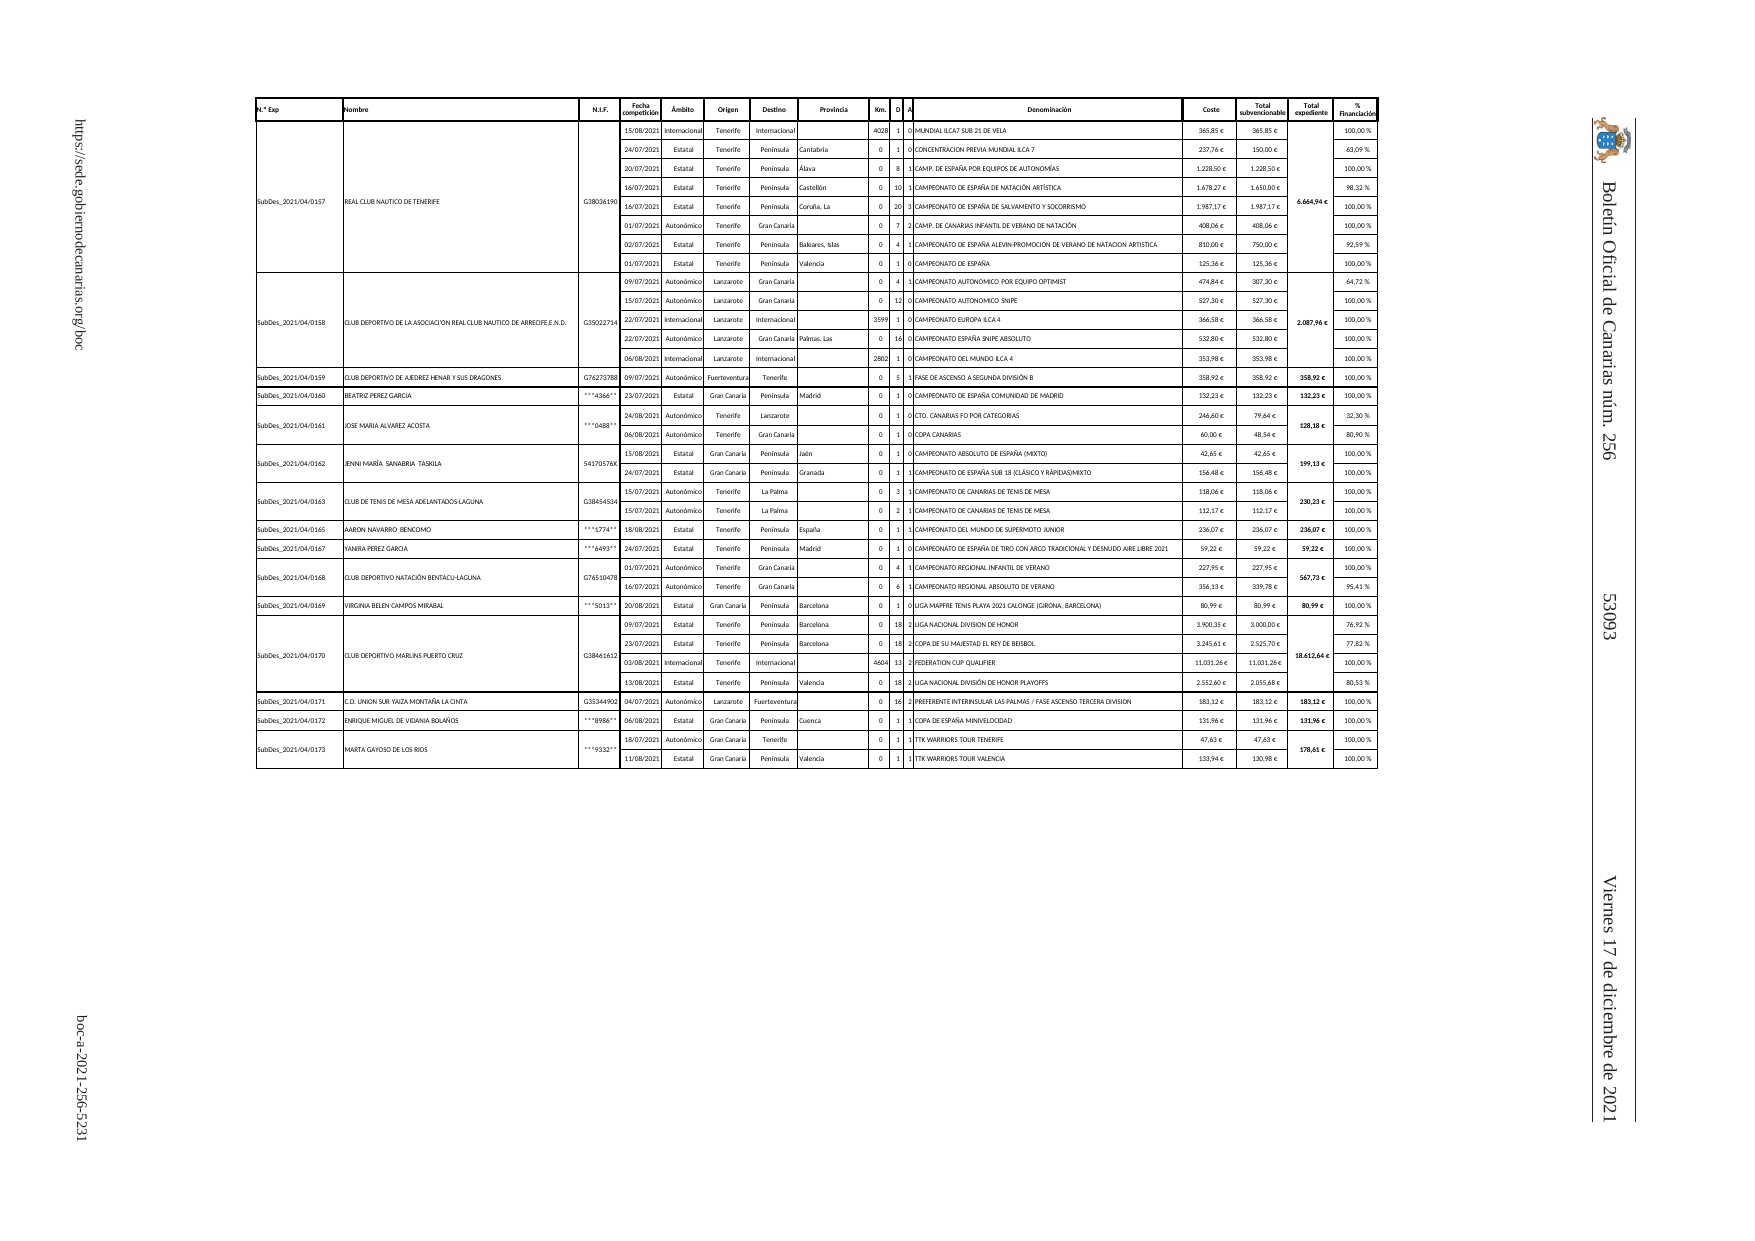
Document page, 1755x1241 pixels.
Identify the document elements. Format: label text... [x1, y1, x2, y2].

table_cell 408,06 € [1237, 216, 1287, 234]
table_cell 18/08/2021 [621, 521, 661, 539]
table_cell C.D. UNION SUR YAIZA MONTAÑA LA CINTA [344, 693, 578, 710]
table_cell SubDes_2021/04/0171 [257, 693, 343, 710]
table_cell Estatal [662, 388, 703, 405]
table_cell Estatal [662, 635, 703, 653]
table_cell Autonómico [662, 330, 703, 348]
table_cell 0 [869, 483, 889, 501]
table_cell LIGA NACIONAL DIVISION DE HONOR [914, 616, 1182, 634]
table_cell [798, 578, 868, 596]
table_cell G38461612 [579, 616, 619, 691]
table_cell 365,85 € [1183, 122, 1236, 138]
table_cell 5 [890, 368, 903, 386]
table_cell 11.031,26 € [1183, 654, 1236, 672]
table_cell [798, 273, 868, 291]
table_cell Estatal [662, 178, 703, 196]
table_cell Palmas, Las [798, 330, 868, 348]
table_cell 131,96 € [1237, 711, 1287, 729]
table_cell CAMPEONATO DE ESPAÑA DE TIRO CON ARCO TRADICIONAL Y DESNUDO AIRE LIBRE 2021 [914, 540, 1182, 558]
table_cell Estatal [662, 254, 703, 272]
table_cell 0 [869, 330, 889, 348]
table_cell 3.000,00 € [1237, 616, 1287, 634]
table_cell SubDes_2021/04/0159 [257, 368, 343, 386]
table_cell 100,00 % [1334, 521, 1377, 539]
table_cell [798, 292, 868, 310]
table_cell 100,00 % [1334, 254, 1377, 272]
table_cell 23/07/2021 [621, 388, 661, 405]
table_cell CAMPEONATO REGIONAL INFANTIL DE VERANO [914, 559, 1182, 577]
table_cell 20/08/2021 [621, 597, 661, 615]
table_cell 353,98 € [1237, 349, 1287, 367]
text 53093 [1600, 593, 1621, 642]
text Viernes 17 de diciembre de 2021 [1600, 875, 1621, 1124]
table_cell 0 [904, 406, 913, 424]
table_cell 42,65 € [1237, 445, 1287, 463]
table_cell 03/08/2021 [621, 654, 661, 672]
table_header D [891, 99, 902, 120]
table_cell CAMPEONATO DE CANARIAS DE TENIS DE MESA [914, 502, 1182, 520]
table_cell 15/08/2021 [621, 445, 661, 463]
table_cell 0 [869, 521, 889, 539]
table_cell 15/07/2021 [621, 292, 661, 310]
table_cell Castellón [798, 178, 868, 196]
table_cell COPA DE SU MAJESTAD EL REY DE BEISBOL [914, 635, 1182, 653]
table_cell TTK WARRIORS TOUR VALENCIA [914, 750, 1182, 768]
table_cell 100,00 % [1334, 711, 1377, 729]
table_cell 92,59 % [1334, 235, 1377, 253]
table_cell Fuerteventura [750, 693, 797, 710]
table_cell ***0488** [579, 406, 619, 443]
table_cell Internacional [750, 311, 797, 329]
table_cell 15/08/2021 [621, 122, 661, 138]
table_cell 100,00 % [1334, 388, 1377, 405]
table_cell Gran Canaria [750, 330, 797, 348]
table_cell 100,00 % [1334, 197, 1377, 215]
table_cell [798, 693, 868, 710]
table_cell [798, 559, 868, 577]
table_cell 1 [904, 559, 913, 577]
table_cell Tenerife [704, 616, 749, 634]
table_cell 18 [890, 616, 903, 634]
table_cell 1 [904, 502, 913, 520]
table_cell [798, 122, 868, 138]
table_cell 1 [890, 750, 903, 768]
table_cell 01/07/2021 [621, 216, 661, 234]
table_cell 0 [904, 311, 913, 329]
table_cell 18/07/2021 [621, 731, 661, 748]
table_cell Tenerife [704, 159, 749, 177]
table_cell JOSE MARIA ALVAREZ ACOSTA [344, 406, 578, 443]
table_cell Granada [798, 464, 868, 482]
table_cell ***6493** [579, 540, 619, 558]
table_cell 01/07/2021 [621, 559, 661, 577]
table_cell 24/07/2021 [621, 540, 661, 558]
table_cell 100,00 % [1334, 464, 1377, 482]
table_cell 76,92 % [1334, 616, 1377, 634]
table_cell COPA CANARIAS [914, 426, 1182, 443]
table_header Km. [870, 99, 889, 120]
table_cell 131,96 € [1288, 711, 1333, 729]
table_cell Península [750, 521, 797, 539]
table_cell SubDes_2021/04/0167 [257, 540, 343, 558]
table_cell Autonómico [662, 502, 703, 520]
table_cell CAMPEONATO AUTONOMICO POR EQUIPO OPTIMIST [914, 273, 1182, 291]
table_cell 2 [904, 616, 913, 634]
table_cell 4 [890, 235, 903, 253]
table_cell 230,23 € [1288, 483, 1333, 520]
table_cell MARTA GAYOSO DE LOS RIOS [344, 731, 578, 768]
table_cell 0 [869, 273, 889, 291]
table_cell 4028 [869, 122, 889, 138]
table_cell 79,64 € [1237, 406, 1287, 424]
table_cell 77,82 % [1334, 635, 1377, 653]
table_cell Tenerife [704, 122, 749, 138]
table_cell 358,92 € [1183, 368, 1236, 386]
table_cell 199,13 € [1288, 445, 1333, 482]
table_cell 131,96 € [1183, 711, 1236, 729]
table_cell 100,00 % [1334, 292, 1377, 310]
table_cell 532,80 € [1237, 330, 1287, 348]
table_cell 1.678,27 € [1183, 178, 1236, 196]
table_cell 1.228,50 € [1183, 159, 1236, 177]
table_cell SubDes_2021/04/0160 [257, 388, 343, 405]
table_cell 18 [890, 635, 903, 653]
table_cell 24/07/2021 [621, 140, 661, 158]
table_cell [798, 311, 868, 329]
table_cell CONCENTRACION PREVIA MUNDIAL ILCA 7 [914, 140, 1182, 158]
table_cell Lanzarote [750, 406, 797, 424]
table_cell 0 [869, 635, 889, 653]
table_cell 156,48 € [1183, 464, 1236, 482]
table_cell 236,07 € [1183, 521, 1236, 539]
table_cell 0 [869, 464, 889, 482]
table_cell Estatal [662, 750, 703, 768]
table_cell 10 [890, 178, 903, 196]
table_cell CAMPEONATO DE ESPAÑA SUB 18 (CLÁSICO Y RÁPIDAS)MIXTO [914, 464, 1182, 482]
table_cell 100,00 % [1334, 559, 1377, 577]
table_header Total subvencionable [1237, 99, 1287, 120]
table_cell [798, 368, 868, 386]
table_cell 1 [890, 406, 903, 424]
table_cell 132,23 € [1288, 388, 1333, 405]
table_cell Península [750, 616, 797, 634]
table_cell Autonómico [662, 216, 703, 234]
table_cell CAMPEONATO AUTONOMICO SNIPE [914, 292, 1182, 310]
table_cell ***5013** [579, 597, 619, 615]
table_cell 2 [904, 673, 913, 691]
table_cell Autonómico [662, 731, 703, 748]
table_cell 2.552,60 € [1183, 673, 1236, 691]
table_cell Autonómico [662, 406, 703, 424]
table_cell 353,98 € [1183, 349, 1236, 367]
table_cell 1 [904, 368, 913, 386]
table_cell 0 [869, 750, 889, 768]
table_cell Valencia [798, 750, 868, 768]
table_cell Álava [798, 159, 868, 177]
table_cell 0 [904, 540, 913, 558]
table_cell Tenerife [704, 178, 749, 196]
table_cell 236,07 € [1237, 521, 1287, 539]
table_cell SubDes_2021/04/0170 [257, 616, 343, 691]
table_cell Tenerife [704, 654, 749, 672]
table_cell Cantabria [798, 140, 868, 158]
table_cell 0 [869, 616, 889, 634]
table_cell Tenerife [704, 140, 749, 158]
table_cell CAMPEONATO DEL MUNDO ILCA 4 [914, 349, 1182, 367]
table_cell 1.987,17 € [1183, 197, 1236, 215]
table_cell Cuenca [798, 711, 868, 729]
table_cell La Palma [750, 502, 797, 520]
table_cell España [798, 521, 868, 539]
table_cell 3599 [869, 311, 889, 329]
table_cell 11/08/2021 [621, 750, 661, 768]
table_cell Autonómico [662, 426, 703, 443]
table_cell 118,06 € [1237, 483, 1287, 501]
text https://sede.gobiernodecanarias.org/boc [72, 119, 89, 352]
table_header Total expediente [1289, 99, 1332, 120]
table_cell SubDes_2021/04/0173 [257, 731, 343, 768]
table_cell CLUB DEPORTIVO MARLINS PUERTO CRUZ [344, 616, 578, 691]
table_cell 358,92 € [1288, 368, 1333, 386]
table_cell 2 [904, 654, 913, 672]
table_cell Estatal [662, 673, 703, 691]
table_cell Gran Canaria [750, 292, 797, 310]
table_cell 1 [890, 731, 903, 748]
table_cell Península [750, 159, 797, 177]
table_header Coste [1184, 99, 1235, 120]
table_cell Gran Canaria [750, 273, 797, 291]
table_cell 3.245,61 € [1183, 635, 1236, 653]
table_cell 0 [869, 597, 889, 615]
table_cell 750,00 € [1237, 235, 1287, 253]
table_cell 227,95 € [1237, 559, 1287, 577]
table_cell G35022714 [579, 273, 619, 367]
table_cell 2 [890, 502, 903, 520]
table_cell 156,48 € [1237, 464, 1287, 482]
table_cell Tenerife [704, 635, 749, 653]
table_cell 4604 [869, 654, 889, 672]
table_cell [798, 483, 868, 501]
table_cell Baleares, Islas [798, 235, 868, 253]
table_cell G38454534 [579, 483, 619, 520]
table_cell 1 [904, 483, 913, 501]
table_cell 09/07/2021 [621, 273, 661, 291]
table_cell Internacional [662, 349, 703, 367]
table_cell [798, 654, 868, 672]
table_cell Madrid [798, 540, 868, 558]
table_cell Internacional [750, 349, 797, 367]
table_cell [798, 426, 868, 443]
table_cell 13 [890, 654, 903, 672]
table_header Nombre [344, 99, 578, 120]
table_cell 22/07/2021 [621, 330, 661, 348]
table_cell COPA DE ESPAÑA MINIVELOCIDAD [914, 711, 1182, 729]
table_cell 0 [869, 140, 889, 158]
table_cell G35344902 [579, 693, 619, 710]
table_cell 0 [869, 197, 889, 215]
table_cell 0 [869, 673, 889, 691]
table_cell 06/08/2021 [621, 349, 661, 367]
table_cell 1 [890, 122, 903, 138]
table_cell 236,07 € [1288, 521, 1333, 539]
table_cell CLUB DEPORTIVO DE AJEDREZ HENAR Y SUS DRAGONES [344, 368, 578, 386]
table_cell Tenerife [704, 235, 749, 253]
table_cell SubDes_2021/04/0165 [257, 521, 343, 539]
table_cell 1 [890, 388, 903, 405]
table_cell 112,17 € [1237, 502, 1287, 520]
table_cell FEDERATION CUP QUALIFIER [914, 654, 1182, 672]
table_cell Tenerife [704, 216, 749, 234]
table_cell 100,00 % [1334, 540, 1377, 558]
table_cell 178,61 € [1288, 731, 1333, 768]
table_cell Gran Canaria [704, 445, 749, 463]
table_header Fecha competición [621, 99, 660, 120]
table_cell 59,22 € [1288, 540, 1333, 558]
table_cell 1 [890, 426, 903, 443]
table_cell Lanzarote [704, 330, 749, 348]
table_cell CAMP. DE CANARIAS INFANTIL DE VERANO DE NATACIÓN [914, 216, 1182, 234]
table_cell 366,58 € [1237, 311, 1287, 329]
table_cell Estatal [662, 140, 703, 158]
table_cell 1 [904, 235, 913, 253]
table_cell Península [750, 635, 797, 653]
table_cell 16 [890, 693, 903, 710]
table_cell Península [750, 673, 797, 691]
table_cell CTO. CANARIAS FO POR CATEGORIAS [914, 406, 1182, 424]
table_cell 42,65 € [1183, 445, 1236, 463]
table_cell CLUB DE TENIS DE MESA ADELANTADOS-LAGUNA [344, 483, 578, 520]
table_cell Península [750, 464, 797, 482]
table_cell 0 [904, 140, 913, 158]
table_cell 100,00 % [1334, 693, 1377, 710]
table_cell SubDes_2021/04/0172 [257, 711, 343, 729]
table_cell Estatal [662, 616, 703, 634]
table_cell 3 [904, 197, 913, 215]
table_cell 1 [904, 711, 913, 729]
table_cell Fuerteventura [704, 368, 749, 386]
table_cell Península [750, 197, 797, 215]
table_cell 1 [890, 311, 903, 329]
table_cell Tenerife [704, 559, 749, 577]
table_cell 100,00 % [1334, 216, 1377, 234]
table_cell 4 [890, 273, 903, 291]
table_cell Estatal [662, 711, 703, 729]
table_cell G38036190 [579, 122, 619, 272]
table_cell 0 [869, 406, 889, 424]
table_cell 2802 [869, 349, 889, 367]
table_cell [798, 406, 868, 424]
text boc-a-2021-256-5231 [74, 1016, 91, 1145]
table_cell 63,09 % [1334, 140, 1377, 158]
table_cell 59,22 € [1237, 540, 1287, 558]
table_cell 54170576X [579, 445, 619, 482]
table_cell CAMPEONATO DE CANARIAS DE TENIS DE MESA [914, 483, 1182, 501]
table_cell VIRGINIA BELEN CAMPOS MIRABAL [344, 597, 578, 615]
table_cell LIGA MAPFRE TENIS PLAYA 2021 CALONGE (GIRONA, BARCELONA) [914, 597, 1182, 615]
table_cell Autonómico [662, 578, 703, 596]
table_cell 6.664,94 € [1288, 122, 1333, 272]
table_cell Tenerife [704, 406, 749, 424]
table_cell Península [750, 388, 797, 405]
table_cell Barcelona [798, 635, 868, 653]
table_cell 15/07/2021 [621, 483, 661, 501]
table_cell 125,36 € [1183, 254, 1236, 272]
table_cell 02/07/2021 [621, 235, 661, 253]
table_cell Tenerife [750, 731, 797, 748]
table_cell Autonómico [662, 368, 703, 386]
table_cell 1 [904, 178, 913, 196]
table_cell 1 [890, 445, 903, 463]
table_cell Tenerife [704, 254, 749, 272]
table_cell 0 [869, 540, 889, 558]
table_cell 183,12 € [1237, 693, 1287, 710]
table_cell 0 [904, 597, 913, 615]
table_cell 356,13 € [1183, 578, 1236, 596]
table_cell 100,00 % [1334, 483, 1377, 501]
table_cell 16 [890, 330, 903, 348]
table_cell 532,80 € [1183, 330, 1236, 348]
table_cell 15/07/2021 [621, 502, 661, 520]
table_cell ***8986** [579, 711, 619, 729]
table_cell Península [750, 445, 797, 463]
table_cell 13/08/2021 [621, 673, 661, 691]
table_cell BEATRIZ PEREZ GARCIA [344, 388, 578, 405]
table_cell 1 [890, 254, 903, 272]
table_cell 2 [904, 693, 913, 710]
table_cell [798, 502, 868, 520]
table_header Provincia [799, 99, 868, 120]
table_cell 1.987,17 € [1237, 197, 1287, 215]
table_cell 0 [869, 502, 889, 520]
table_cell ***9332** [579, 731, 619, 768]
table_cell 16/07/2021 [621, 197, 661, 215]
table_cell 527,30 € [1237, 292, 1287, 310]
table_cell 100,00 % [1334, 159, 1377, 177]
table_cell CAMP. DE ESPAÑA POR EQUIPOS DE AUTONOMÍAS [914, 159, 1182, 177]
table_cell 0 [904, 122, 913, 138]
table_cell 11.031,26 € [1237, 654, 1287, 672]
table_cell Lanzarote [704, 693, 749, 710]
table_cell Península [750, 711, 797, 729]
table_cell 8 [890, 159, 903, 177]
table_cell 0 [904, 292, 913, 310]
table_cell 24/07/2021 [621, 464, 661, 482]
table_cell Gran Canaria [750, 426, 797, 443]
table_cell 1 [890, 597, 903, 615]
table_cell 1 [890, 540, 903, 558]
table_header Ámbito [662, 99, 703, 120]
table_cell 1 [904, 159, 913, 177]
table_cell [798, 216, 868, 234]
table_cell 18 [890, 673, 903, 691]
table_cell 95,41 % [1334, 578, 1377, 596]
table_cell Autonómico [662, 483, 703, 501]
table_cell TTK WARRIORS TOUR TENERIFE [914, 731, 1182, 748]
table_cell 0 [869, 159, 889, 177]
table_cell Estatal [662, 540, 703, 558]
table_cell 100,00 % [1334, 349, 1377, 367]
table_cell 24/08/2021 [621, 406, 661, 424]
table_cell Península [750, 178, 797, 196]
table_cell AARON NAVARRO BENCOMO [344, 521, 578, 539]
table_header N.º Exp [257, 99, 342, 120]
table_cell Estatal [662, 521, 703, 539]
table_cell Estatal [662, 235, 703, 253]
table_cell 128,18 € [1288, 406, 1333, 443]
table_cell 4 [890, 559, 903, 577]
table_cell 09/07/2021 [621, 616, 661, 634]
table_cell Estatal [662, 464, 703, 482]
table_cell 112,17 € [1183, 502, 1236, 520]
table_cell CAMPEONATO DE ESPAÑA DE SALVAMENTO Y SOCORRISMO [914, 197, 1182, 215]
table_cell 100,00 % [1334, 597, 1377, 615]
table_cell 0 [904, 254, 913, 272]
table_cell 48,54 € [1237, 426, 1287, 443]
table_cell Península [750, 750, 797, 768]
table_cell Internacional [662, 654, 703, 672]
table_cell ***4366** [579, 388, 619, 405]
table_cell 18.612,64 € [1288, 616, 1333, 691]
table_cell Madrid [798, 388, 868, 405]
table_cell 80,99 € [1288, 597, 1333, 615]
table_cell 04/07/2021 [621, 693, 661, 710]
table_cell 150,00 € [1237, 140, 1287, 158]
table_cell SubDes_2021/04/0168 [257, 559, 343, 596]
table_cell SubDes_2021/04/0158 [257, 273, 343, 367]
table_cell 2 [904, 216, 913, 234]
table_header Denominación [914, 99, 1181, 120]
table_cell 3 [890, 483, 903, 501]
table_cell 23/07/2021 [621, 635, 661, 653]
table_cell 0 [869, 254, 889, 272]
table_cell 100,00 % [1334, 502, 1377, 520]
table_cell Lanzarote [704, 311, 749, 329]
table_cell 06/08/2021 [621, 426, 661, 443]
table_cell Internacional [750, 654, 797, 672]
table_cell 80,90 % [1334, 426, 1377, 443]
table_cell 408,06 € [1183, 216, 1236, 234]
table_header % Financiación [1334, 99, 1376, 120]
table_cell 2.087,96 € [1288, 273, 1333, 367]
table_cell CAMPEONATO ESPAÑA SNIPE ABSOLUTO [914, 330, 1182, 348]
table_cell CAMPEONATO REGIONAL ABSOLUTO DE VERANO [914, 578, 1182, 596]
table_cell 1 [890, 464, 903, 482]
table_cell 2.525,70 € [1237, 635, 1287, 653]
table_cell 100,00 % [1334, 311, 1377, 329]
table_cell SubDes_2021/04/0162 [257, 445, 343, 482]
table_cell 2.055,68 € [1237, 673, 1287, 691]
table_cell Estatal [662, 445, 703, 463]
table_cell 1 [890, 140, 903, 158]
table_cell Gran Canaria [704, 597, 749, 615]
table_cell 80,53 % [1334, 673, 1377, 691]
table_cell La Palma [750, 483, 797, 501]
table_cell 118,06 € [1183, 483, 1236, 501]
table_cell Gran Canaria [704, 750, 749, 768]
table_cell 1 [890, 349, 903, 367]
table_cell Tenerife [704, 197, 749, 215]
table_cell 1 [890, 521, 903, 539]
table_cell Coruña, La [798, 197, 868, 215]
table_cell CAMPEONATO DE ESPAÑA [914, 254, 1182, 272]
table_cell 183,12 € [1288, 693, 1333, 710]
table_cell REAL CLUB NAUTICO DE TENERIFE [344, 122, 578, 272]
table_cell 0 [869, 711, 889, 729]
table_cell Valencia [798, 254, 868, 272]
table_cell 365,85 € [1237, 122, 1287, 138]
table_cell 6 [890, 578, 903, 596]
table_header A [904, 99, 912, 120]
table_cell 0 [869, 368, 889, 386]
table_cell Estatal [662, 159, 703, 177]
table_cell Tenerife [704, 521, 749, 539]
table_cell 1 [904, 464, 913, 482]
table_cell ENRIQUE MIGUEL DE VIDANIA BOLAÑOS [344, 711, 578, 729]
table_cell 0 [904, 445, 913, 463]
table_cell 06/08/2021 [621, 711, 661, 729]
table_cell 358,92 € [1237, 368, 1287, 386]
table_cell YANIRA PEREZ GARCIA [344, 540, 578, 558]
table_cell 125,36 € [1237, 254, 1287, 272]
table_cell Gran Canaria [704, 731, 749, 748]
table_cell 80,99 € [1183, 597, 1236, 615]
table_cell 98,32 % [1334, 178, 1377, 196]
table_cell Península [750, 597, 797, 615]
table_cell [798, 731, 868, 748]
table_cell 567,73 € [1288, 559, 1333, 596]
table_cell 0 [869, 235, 889, 253]
table_cell 132,23 € [1183, 388, 1236, 405]
table_cell Tenerife [704, 540, 749, 558]
table_cell 47,63 € [1183, 731, 1236, 748]
table_cell 0 [869, 216, 889, 234]
table_cell Gran Canaria [704, 464, 749, 482]
table_cell 227,95 € [1183, 559, 1236, 577]
table_cell Tenerife [704, 502, 749, 520]
table_cell 0 [869, 731, 889, 748]
table_cell 0 [869, 445, 889, 463]
table_cell Gran Canaria [750, 578, 797, 596]
table_cell CAMPEONATO EUROPA ILCA 4 [914, 311, 1182, 329]
table_cell 1.228,50 € [1237, 159, 1287, 177]
table_cell 0 [869, 292, 889, 310]
table_cell Internacional [662, 122, 703, 138]
table_cell 32,30 % [1334, 406, 1377, 424]
table_cell 132,23 € [1237, 388, 1287, 405]
table_cell CAMPEONATO DE ESPAÑA DE NATACIÓN ARTÍSTICA [914, 178, 1182, 196]
table_cell 100,00 % [1334, 368, 1377, 386]
table_cell [798, 349, 868, 367]
table_cell ***1774** [579, 521, 619, 539]
table_cell Estatal [662, 597, 703, 615]
table_cell Barcelona [798, 597, 868, 615]
table_cell Internacional [662, 311, 703, 329]
table_cell 474,84 € [1183, 273, 1236, 291]
table_cell Autonómico [662, 292, 703, 310]
table_header Origen [705, 99, 749, 120]
table_cell MUNDIAL ILCA7 SUB 21 DE VELA [914, 122, 1182, 138]
table_cell 246,60 € [1183, 406, 1236, 424]
table_cell 0 [904, 330, 913, 348]
table_cell 133,94 € [1183, 750, 1236, 768]
table_cell Gran Canaria [750, 216, 797, 234]
table_cell Península [750, 235, 797, 253]
table_cell LIGA NACIONAL DIVISIÓN DE HONOR PLAYOFFS [914, 673, 1182, 691]
table_cell CAMPEONATO DE ESPAÑA ALEVIN-PROMOCION DE VERANO DE NATACION ARTISTICA [914, 235, 1182, 253]
table_cell 0 [904, 426, 913, 443]
table_cell 0 [869, 578, 889, 596]
table_cell CAMPEONATO DEL MUNDO DE SUPERMOTO JUNIOR [914, 521, 1182, 539]
table_header N.I.F. [580, 99, 619, 120]
table_cell 307,30 € [1237, 273, 1287, 291]
table_cell CAMPEONATO ABSOLUTO DE ESPAÑA (MIXTO) [914, 445, 1182, 463]
table_cell 366,58 € [1183, 311, 1236, 329]
table_cell Gran Canaria [704, 388, 749, 405]
table_cell 59,22 € [1183, 540, 1236, 558]
table_cell 3.900,35 € [1183, 616, 1236, 634]
table_cell Lanzarote [704, 292, 749, 310]
table_cell Autonómico [662, 273, 703, 291]
table_cell Tenerife [704, 426, 749, 443]
table_cell 100,00 % [1334, 750, 1377, 768]
table_cell 01/07/2021 [621, 254, 661, 272]
table_cell G76510478 [579, 559, 619, 596]
table_cell PREFERENTE INTERINSULAR LAS PALMAS / FASE ASCENSO TERCERA DIVISION [914, 693, 1182, 710]
table_cell Lanzarote [704, 273, 749, 291]
table_cell SubDes_2021/04/0163 [257, 483, 343, 520]
table_cell 810,00 € [1183, 235, 1236, 253]
table_cell 237,76 € [1183, 140, 1236, 158]
table_cell JENNI MARÍA SANABRIA TASKILA [344, 445, 578, 482]
table_cell 130,98 € [1237, 750, 1287, 768]
table_cell 1 [904, 521, 913, 539]
table_cell Tenerife [750, 368, 797, 386]
table_cell G76273788 [579, 368, 619, 386]
table_cell 527,30 € [1183, 292, 1236, 310]
table_cell 0 [869, 559, 889, 577]
table_cell CLUB DEPORTIVO DE LA ASOCIACI'ON REAL CLUB NAUTICO DE ARRECIFE,E.N.D. [344, 273, 578, 367]
table_cell 1 [904, 750, 913, 768]
text Boletín Oficial de Canarias núm. 256 [1599, 181, 1621, 462]
table_cell 20/07/2021 [621, 159, 661, 177]
table_cell Gran Canaria [750, 559, 797, 577]
table_header Destino [751, 99, 797, 120]
table_cell SubDes_2021/04/0169 [257, 597, 343, 615]
table_cell Jaén [798, 445, 868, 463]
table_cell 0 [869, 388, 889, 405]
table_cell 100,00 % [1334, 731, 1377, 748]
table_cell Tenerife [704, 578, 749, 596]
table_cell Internacional [750, 122, 797, 138]
table_cell Península [750, 254, 797, 272]
table_cell SubDes_2021/04/0157 [257, 122, 343, 272]
table_cell 183,12 € [1183, 693, 1236, 710]
table_cell SubDes_2021/04/0161 [257, 406, 343, 443]
table_cell Autonómico [662, 693, 703, 710]
table_cell 100,00 % [1334, 445, 1377, 463]
table_cell Lanzarote [704, 349, 749, 367]
table_cell 64,72 % [1334, 273, 1377, 291]
table_cell 0 [869, 693, 889, 710]
table_cell 47,63 € [1237, 731, 1287, 748]
table_cell 1 [904, 578, 913, 596]
table_cell 22/07/2021 [621, 311, 661, 329]
table_cell 0 [869, 178, 889, 196]
table_cell 12 [890, 292, 903, 310]
table_cell 60,00 € [1183, 426, 1236, 443]
table_cell Península [750, 540, 797, 558]
table_cell Tenerife [704, 483, 749, 501]
table_cell 1 [904, 731, 913, 748]
table_cell CAMPEONATO DE ESPAÑA COMUNIDAD DE MADRID [914, 388, 1182, 405]
table_cell 16/07/2021 [621, 578, 661, 596]
table_cell 1.650,00 € [1237, 178, 1287, 196]
table_cell CLUB DEPORTIVO NATACIÓN BENTACU-LAGUNA [344, 559, 578, 596]
table_cell Tenerife [704, 673, 749, 691]
table_cell 80,99 € [1237, 597, 1287, 615]
table_cell 100,00 % [1334, 654, 1377, 672]
table_cell 2 [904, 635, 913, 653]
table_cell 1 [904, 273, 913, 291]
table_cell 100,00 % [1334, 122, 1377, 138]
table_cell Península [750, 140, 797, 158]
table_cell 20 [890, 197, 903, 215]
table_cell 0 [904, 349, 913, 367]
table_cell 1 [890, 711, 903, 729]
table_cell 0 [869, 426, 889, 443]
table_cell 100,00 % [1334, 330, 1377, 348]
table_cell Autonómico [662, 559, 703, 577]
table_cell Estatal [662, 197, 703, 215]
table_cell 0 [904, 388, 913, 405]
table_cell Valencia [798, 673, 868, 691]
table_cell 16/07/2021 [621, 178, 661, 196]
table_cell 7 [890, 216, 903, 234]
table_cell Gran Canaria [704, 711, 749, 729]
table_cell Barcelona [798, 616, 868, 634]
table_cell 09/07/2021 [621, 368, 661, 386]
table_cell 339,78 € [1237, 578, 1287, 596]
table_cell FASE DE ASCENSO A SEGUNDA DIVISIÓN B [914, 368, 1182, 386]
